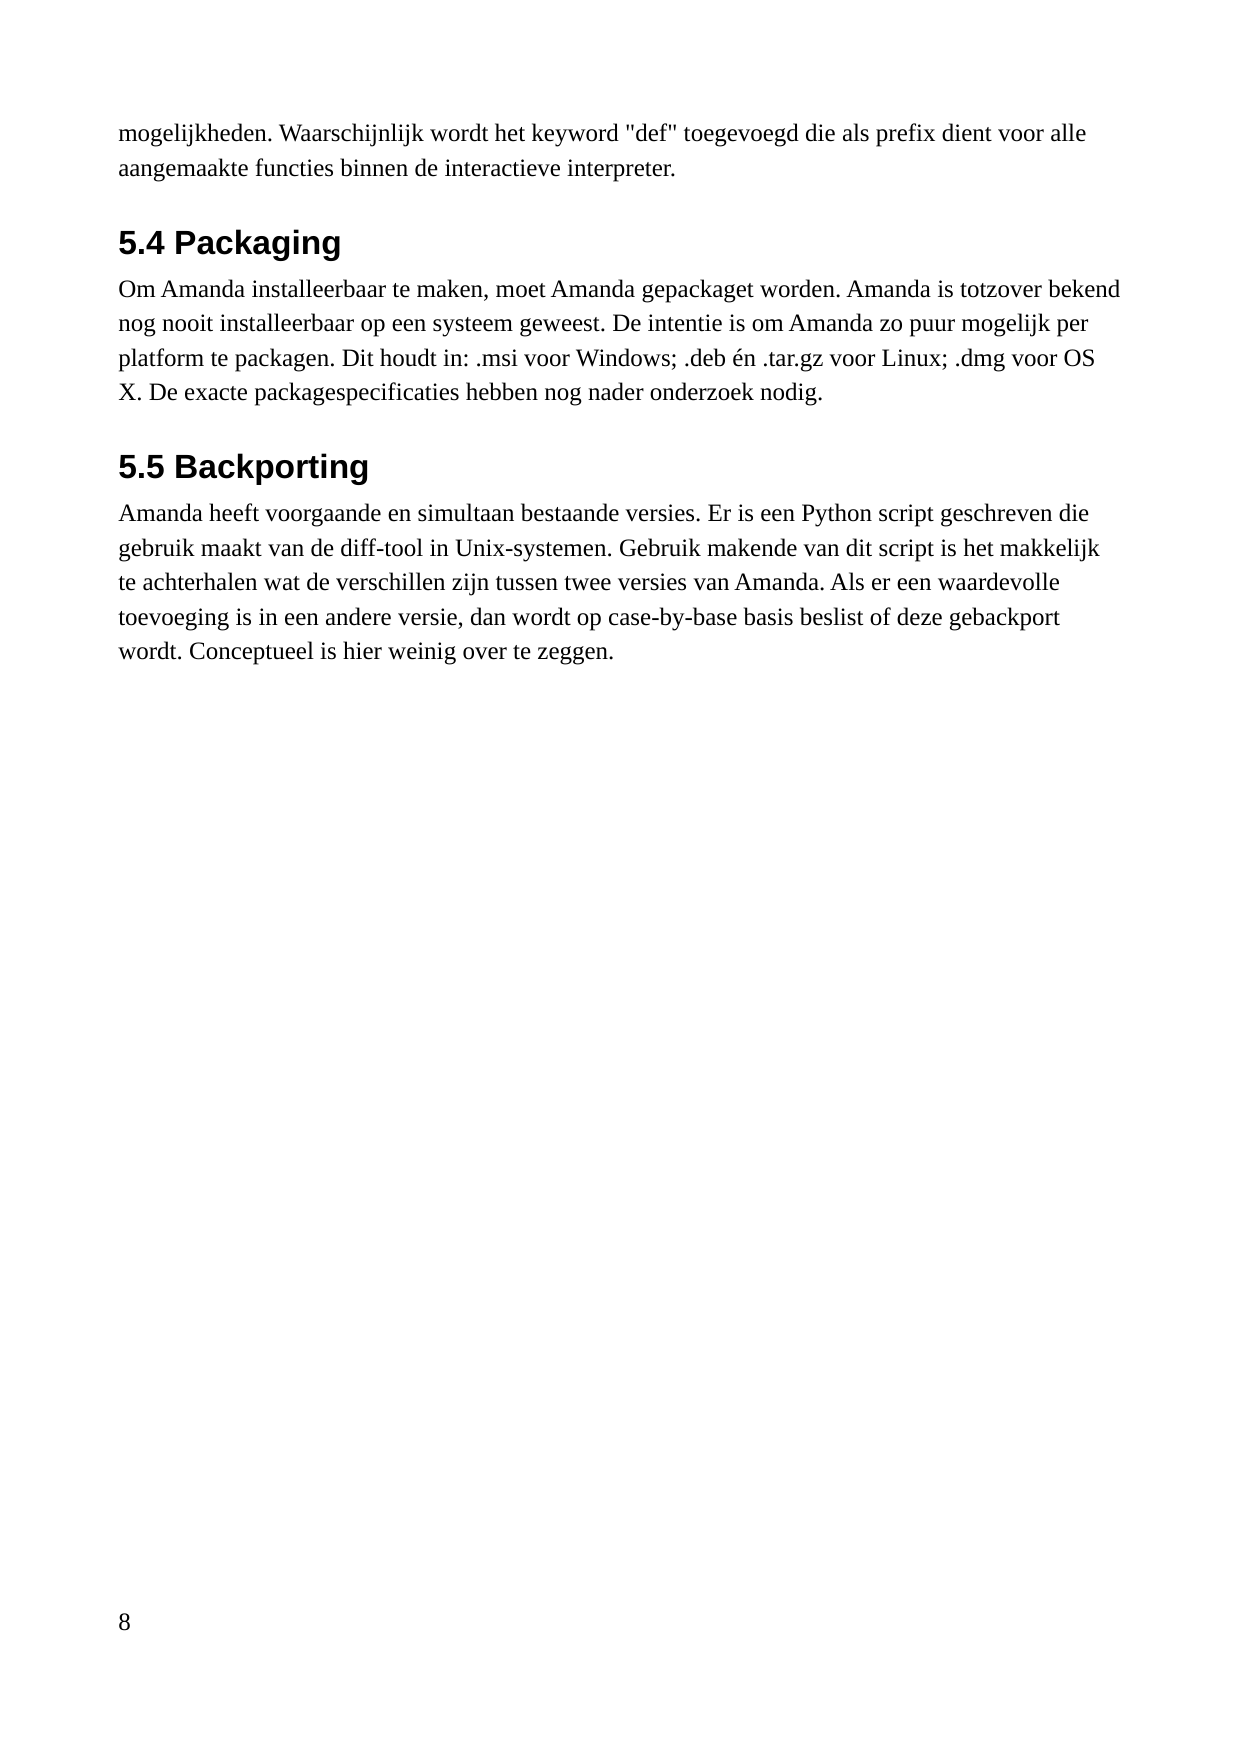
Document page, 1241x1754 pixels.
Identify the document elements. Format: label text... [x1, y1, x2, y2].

text Amanda heeft voorgaande en simultaan bestaande versies. Er is een Python script geschreven die gebruik maakt van de diff-tool in Unix-systemen. Gebruik makende van dit script is het makkelijk te achterhalen wat de verschillen zijn tussen twee versies van Amanda. Als er een waardevolle toevoeging is in een andere versie, dan wordt op case-by-base basis beslist of deze gebackport wordt. Conceptueel is hier weinig over te zeggen. [118, 498, 1122, 665]
subtitle 5.5 Backporting [118, 447, 1122, 486]
text Om Amanda installeerbaar te maken, moet Amanda gepackaget worden. Amanda is totzover bekend nog nooit installeerbaar op een systeem geweest. De intentie is om Amanda zo puur mogelijk per platform te packagen. Dit houdt in: .msi voor Windows; .deb én .tar.gz voor Linux; .dmg voor OS X. De exacte packagespecificaties hebben nog nader onderzoek nodig. [118, 274, 1122, 406]
text mogelijkheden. Waarschijnlijk wordt het keyword "def" toegevoegd die als prefix dient voor alle aangemaakte functies binnen de interactieve interpreter. [118, 118, 1122, 181]
subtitle 5.4 Packaging [118, 222, 1122, 261]
